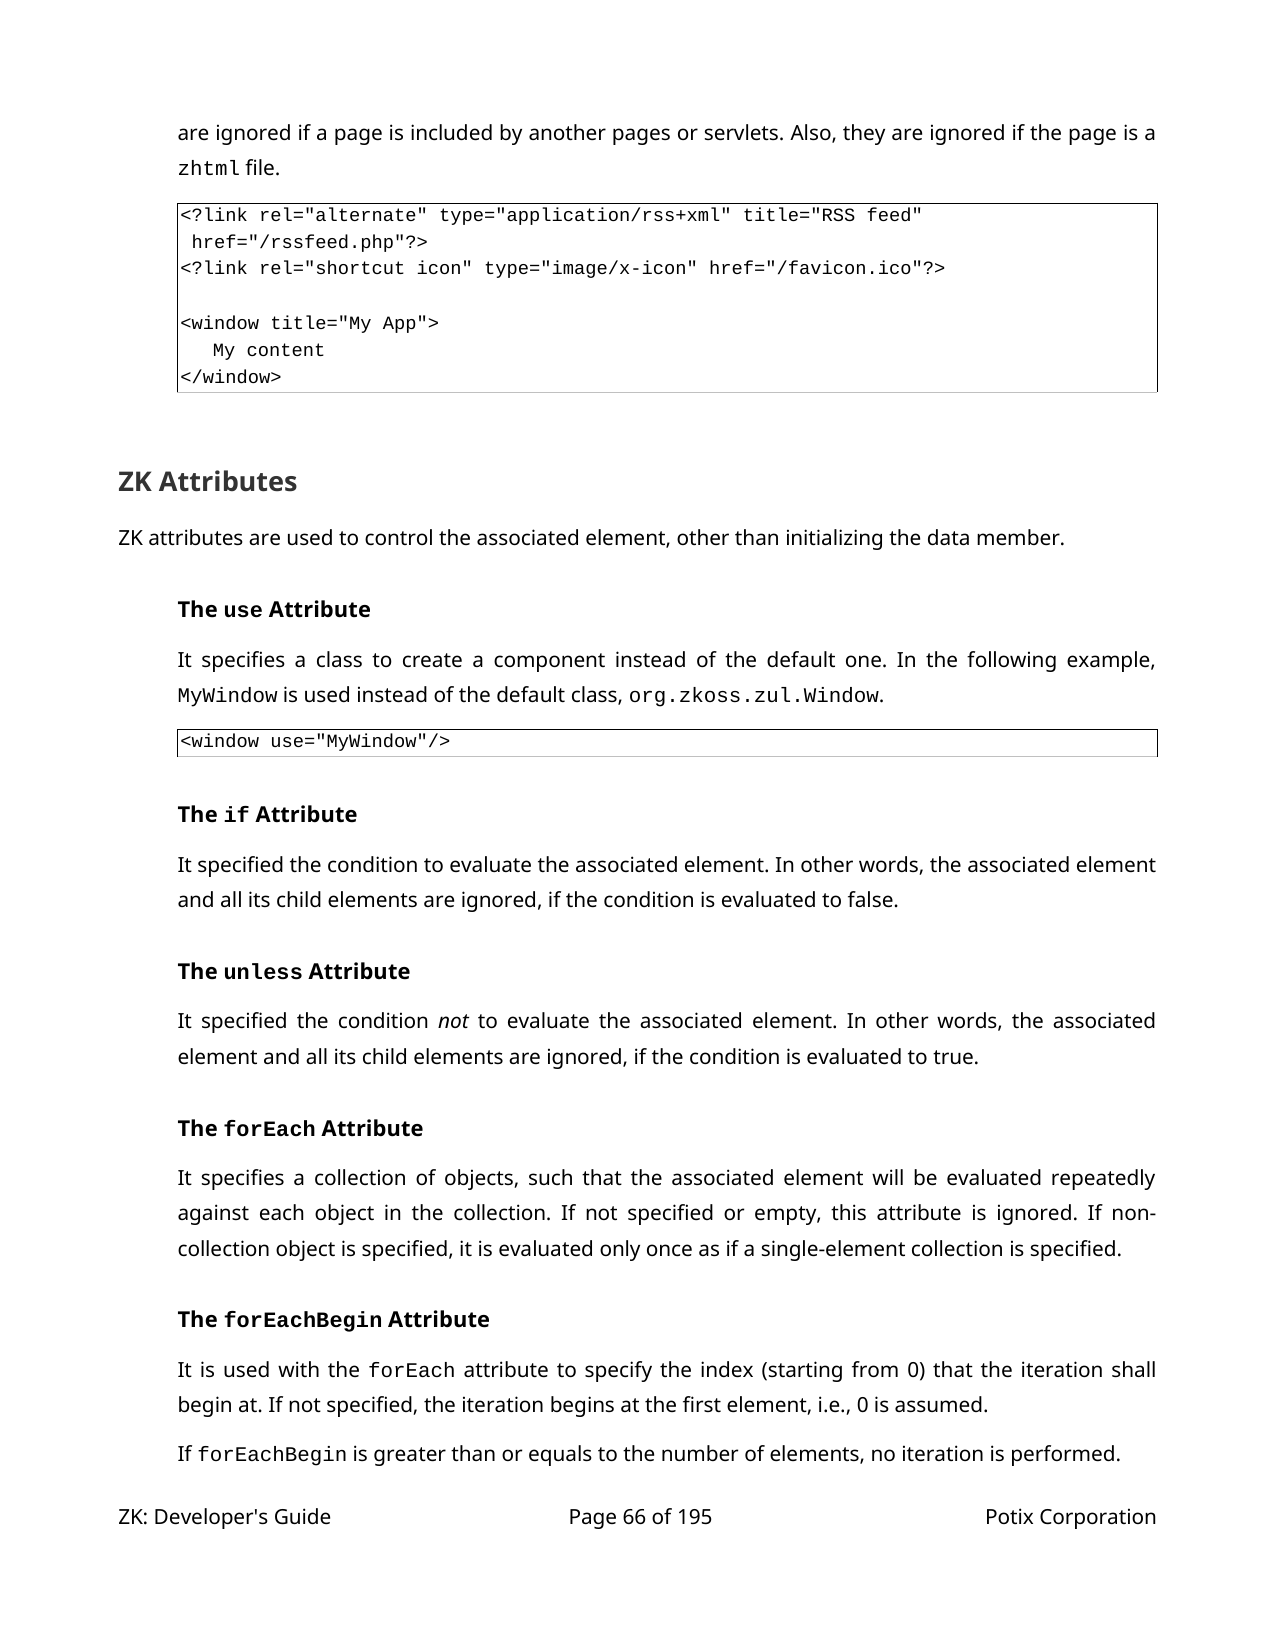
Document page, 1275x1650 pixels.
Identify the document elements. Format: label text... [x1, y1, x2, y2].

text If forEachBegin is greater than or equals to the number of elements, no iteration is performed. [177, 1439, 1157, 1468]
text ZK attributes are used to control the associated element, other than initializing the data member. [118, 523, 1157, 552]
text It specifies a collection of objects, such that the associated element will be evaluated repeatedly against each object in the collection. If not specified or empty, this attribute is ignored. If non-collection object is specified, it is evaluated only once as if a single-element collection is specified. [177, 1163, 1157, 1262]
text <window use="MyWindow"/> [178, 730, 1157, 756]
text It specifies a class to create a component instead of the default one. In the following example, MyWindow is used instead of the default class, org.zkoss.zul.Window. [177, 645, 1157, 709]
subtitle The if Attribute [177, 799, 1157, 829]
text My content [178, 338, 1157, 362]
text are ignored if a page is included by another pages or servlets. Also, they are ignored if the page is a zhtml file. [177, 118, 1157, 182]
text <?link rel="alternate" type="application/rss+xml" title="RSS feed" [178, 204, 1157, 227]
text <window title="My App"> [178, 311, 1157, 335]
text </window> [178, 365, 1157, 392]
text It specified the condition to evaluate the associated element. In other words, the associated element and all its child elements are ignored, if the condition is evaluated to false. [177, 850, 1157, 913]
subtitle ZK Attributes [118, 463, 1157, 500]
text It is used with the forEach attribute to specify the index (starting from 0) that the iteration shall begin at. If not specified, the iteration begins at the first element, i.e., 0 is assumed. [177, 1355, 1157, 1419]
text It specified the condition not to evaluate the associated element. In other words, the associated element and all its child elements are ignored, if the condition is evaluated to true. [177, 1007, 1157, 1070]
subtitle The forEach Attribute [177, 1112, 1157, 1143]
subtitle The unless Attribute [177, 956, 1157, 986]
text href="/rssfeed.php"?> <?link rel="shortcut icon" type="image/x-icon" href="/favicon.ico"?> [178, 230, 1157, 281]
subtitle The forEachBegin Attribute [177, 1304, 1157, 1334]
subtitle The use Attribute [177, 594, 1157, 624]
